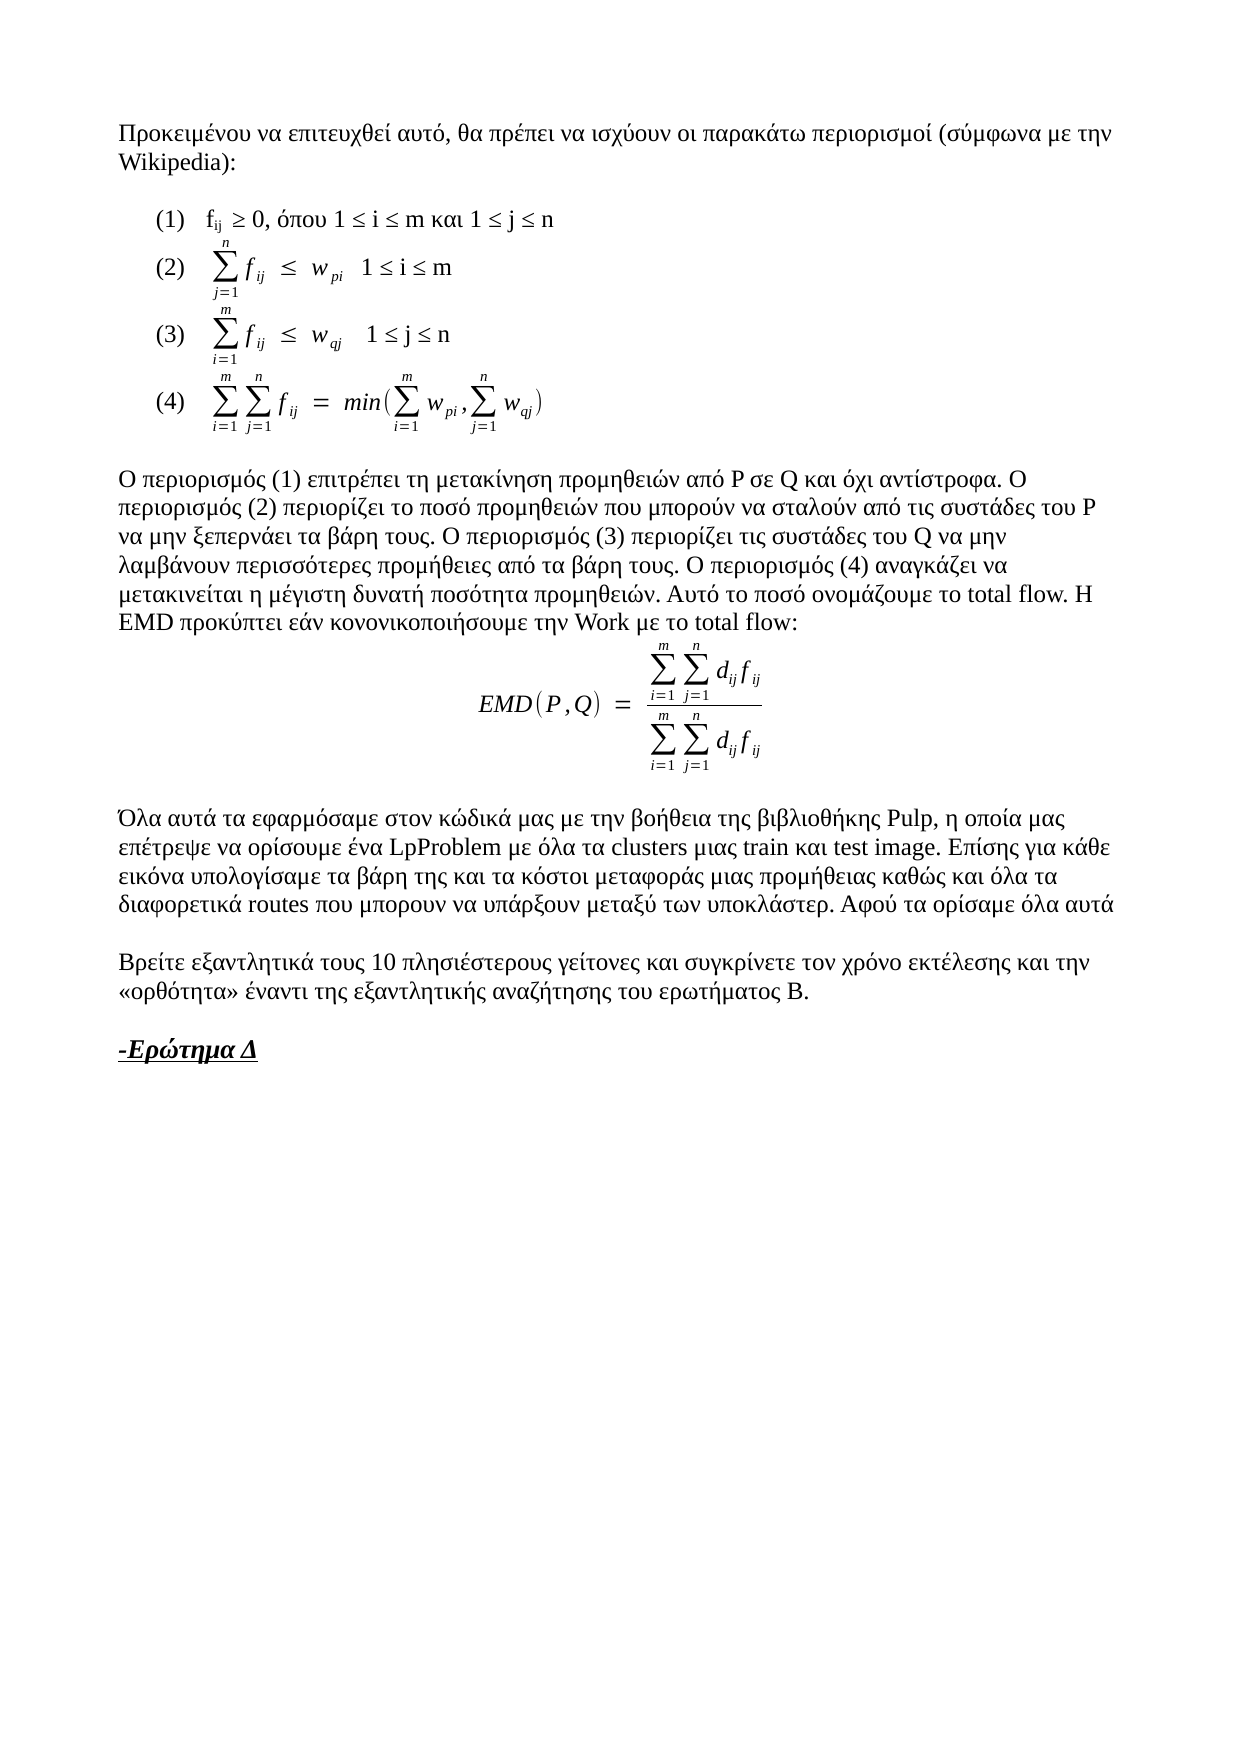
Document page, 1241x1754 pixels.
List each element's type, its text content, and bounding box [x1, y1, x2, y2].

text Όλα αυτά τα εφαρμόσαμε στον κώδικά μας με την βοήθεια της βιβλιοθήκης Pulp, η οποία μας επέτρεψε να ορίσουμε ένα LpProblem με όλα τα clusters μιας train και test image. Επίσης για κάθε εικόνα υπολογίσαμε τα βάρη της και τα κόστοι μεταφοράς μιας προμήθειας καθώς και όλα τα διαφορετικά routes που μπορουν να υπάρξουν μεταξύ των υποκλάστερ. Αφού τα ορίσαμε όλα αυτά [118, 803, 1122, 918]
list 1 ≤ i ≤ m [156, 233, 1122, 300]
text Προκειμένου να επιτευχθεί αυτό, θα πρέπει να ισχύουν οι παρακάτω περιορισμοί (σύμφωνα με την Wikipedia): [118, 118, 1122, 176]
text -Ερώτημα Δ [118, 1033, 1122, 1064]
list 1 ≤ j ≤ n [156, 300, 1122, 368]
list fij ≥ 0, όπου 1 ≤ i ≤ m και 1 ≤ j ≤ n [156, 204, 1122, 233]
text Ο περιορισμός (1) επιτρέπει τη μετακίνηση προμηθειών από P σε Q και όχι αντίστροφα. Ο περιορισμός (2) περιορίζει το ποσό προμηθειών που μπορούν να σταλούν από τις συστάδες του P να μην ξεπερνάει τα βάρη τους. Ο περιορισμός (3) περιορίζει τις συστάδες του Q να μην λαμβάνουν περισσότερες προμήθειες από τα βάρη τους. Ο περιορισμός (4) αναγκάζει να μετακινείται η μέγιστη δυνατή ποσότητα προμηθειών. Αυτό το ποσό ονομάζουμε το total flow. H EMD προκύπτει εάν κονονικοποιήσουμε την Work με το total flow: [118, 464, 1122, 636]
text Βρείτε εξαντλητικά τους 10 πλησιέστερους γείτονες και συγκρίνετε τον χρόνο εκτέλεσης και την «ορθότητα» έναντι της εξαντλητικής αναζήτησης του ερωτήματος Β. [118, 947, 1122, 1004]
